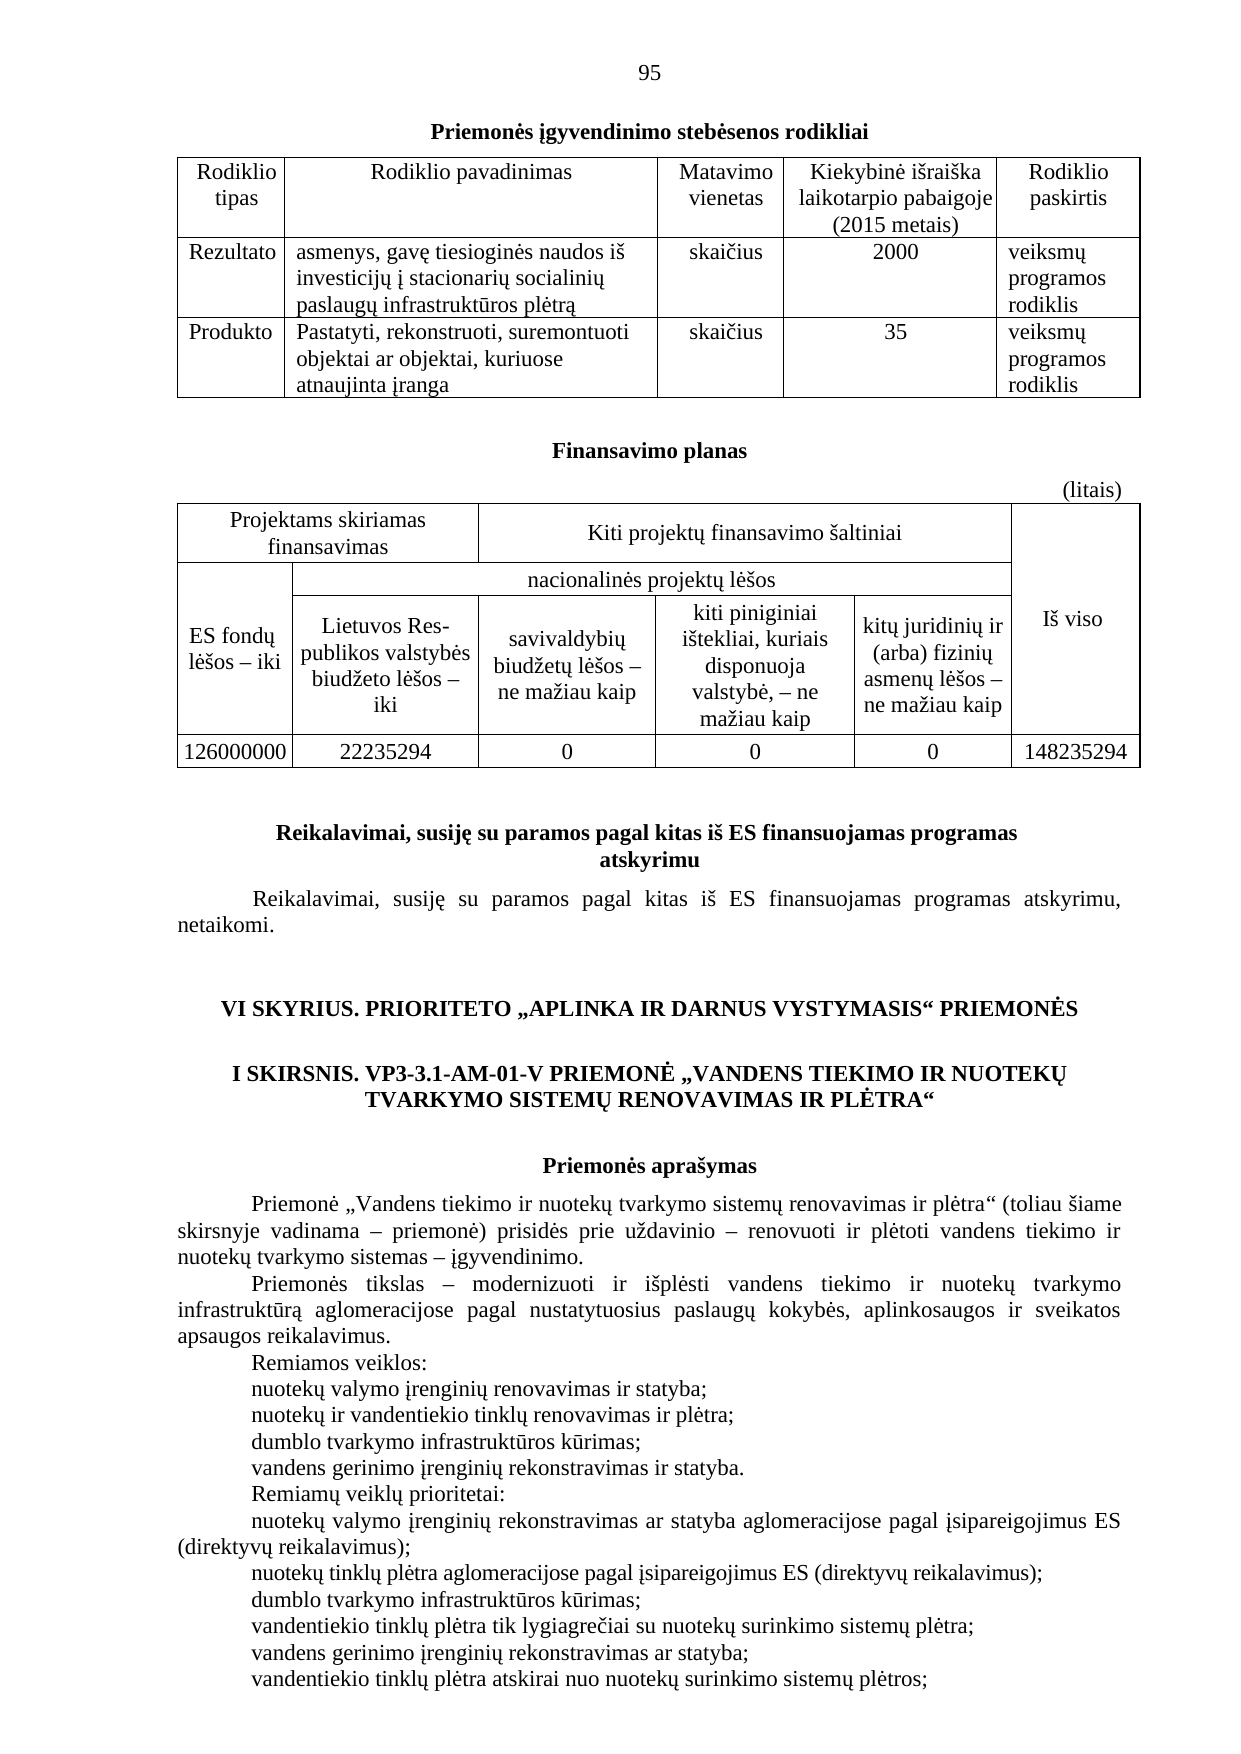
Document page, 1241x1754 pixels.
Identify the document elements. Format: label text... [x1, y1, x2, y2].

table_cell nacionalinės projektų lėšos [293, 563, 1011, 595]
table_cell kitų juridinių ir (arba) fizinių asmenų lėšos – ne mažiau kaip [855, 596, 1011, 734]
table_header Projektams skiriamas finansavimas [178, 504, 478, 562]
text nuotekų ir vandentiekio tinklų renovavimas ir plėtra; [177, 1401, 1122, 1428]
table_cell Rezultato [178, 238, 284, 317]
text (litais) [177, 476, 1122, 502]
table_cell savivaldybių biudžetų lėšos – ne mažiau kaip [479, 596, 655, 734]
table_cell Produkto [178, 318, 284, 397]
table_cell asmenys, gavę tiesioginės naudos iš investicijų į stacionarių socialinių paslaugų infrastruktūros plėtrą [285, 238, 657, 317]
text Priemonės aprašymas [177, 1152, 1122, 1178]
table_header Rodiklio pavadinimas [285, 158, 657, 237]
text dumblo tvarkymo infrastruktūros kūrimas; [177, 1586, 1122, 1612]
text nuotekų tinklų plėtra aglomeracijose pagal įsipareigojimus ES (direktyvų reikalavimus); [177, 1559, 1122, 1586]
table_cell 0 [656, 735, 854, 767]
text vandentiekio tinklų plėtra atskirai nuo nuotekų surinkimo sistemų plėtros; [177, 1665, 1122, 1691]
table_header Kiti projektų finansavimo šaltiniai [479, 504, 1011, 562]
text Remiamų veiklų prioritetai: [177, 1480, 1122, 1507]
table_cell 148235294 [1012, 735, 1139, 767]
table_cell skaičius [658, 318, 783, 397]
table_cell 35 [784, 318, 996, 397]
text vandens gerinimo įrenginių rekonstravimas ir statyba. [177, 1454, 1122, 1480]
text dumblo tvarkymo infrastruktūros kūrimas; [177, 1428, 1122, 1454]
table_cell ES fondų lėšos – iki [178, 563, 292, 734]
text vandens gerinimo įrenginių rekonstravimas ar statyba; [177, 1638, 1122, 1665]
text nuotekų valymo įrenginių renovavimas ir statyba; [177, 1375, 1122, 1401]
table_cell skaičius [658, 238, 783, 317]
table_cell Lietuvos Res­publikos valstybės biudžeto lėšos – iki [293, 596, 478, 734]
table_cell 22235294 [293, 735, 478, 767]
table_cell veiksmų programos rodiklis [997, 318, 1139, 397]
table_header Rodiklio tipas [178, 158, 284, 237]
table_header Matavimo vienetas [658, 158, 783, 237]
text Priemonės tikslas – modernizuoti ir išplėsti vandens tiekimo ir nuotekų tvarkymo infrastruktūrą aglomeracijose pagal nustatytuosius paslaugų kokybės, aplinkosaugos ir sveikatos apsaugos reikalavimus. [177, 1269, 1122, 1349]
text Finansavimo planas [177, 437, 1122, 463]
table_header Iš viso [1012, 504, 1139, 734]
table_cell veiksmų programos rodiklis [997, 238, 1139, 317]
table_cell 126000000 [178, 735, 292, 767]
subtitle vi SKYRIUS. PRIORITETO „APLINKA IR DARNUS VYSTYMASIS“ PRIEMONĖS [177, 995, 1122, 1021]
table_cell 0 [479, 735, 655, 767]
table_cell 0 [855, 735, 1011, 767]
table_cell Pastatyti, rekonstruoti, suremontuoti objektai ar objektai, kuriuose atnaujinta įranga [285, 318, 657, 397]
text Priemonė „Vandens tiekimo ir nuotekų tvarkymo sistemų renovavimas ir plėtra“ (toliau šiame skirsnyje vadinama – priemonė) prisidės prie uždavinio – renovuoti ir plėtoti vandens tiekimo ir nuotekų tvarkymo sistemas – įgyvendinimo. [177, 1191, 1122, 1269]
table_header Rodiklio paskirtis [997, 158, 1139, 237]
text Priemonės įgyvendinimo stebėsenos rodikliai [177, 118, 1122, 144]
text Remiamos veiklos: [177, 1349, 1122, 1375]
table_cell 2000 [784, 238, 996, 317]
text Reikalavimai, susiję su paramos pagal kitas iš ES finansuojamas programas atskyrimu, netaikomi. [177, 885, 1122, 937]
text Reikalavimai, susiję su paramos pagal kitas iš ES finansuojamas programas atskyrimu [177, 819, 1122, 872]
text nuotekų valymo įrenginių rekonstravimas ar statyba aglomeracijose pagal įsipareigojimus ES (direktyvų reikalavimus); [177, 1507, 1122, 1559]
table_cell kiti piniginiai ištekliai, kuriais disponuoja valstybė, – ne mažiau kaip [656, 596, 854, 734]
text vandentiekio tinklų plėtra tik lygiagrečiai su nuotekų surinkimo sistemų plėtra; [177, 1612, 1122, 1638]
subtitle I SKIRSNIS. VP3-3.1-AM-01-V PRIEMONĖ „VANDENS TIEKIMO IR NUOTEKŲ TVARKYMO SISTEMŲ RENOVAVIMAS IR PLĖTRA“ [177, 1060, 1122, 1113]
table_header Kiekybinė išraiška laikotarpio pabaigoje (2015 metais) [784, 158, 996, 237]
